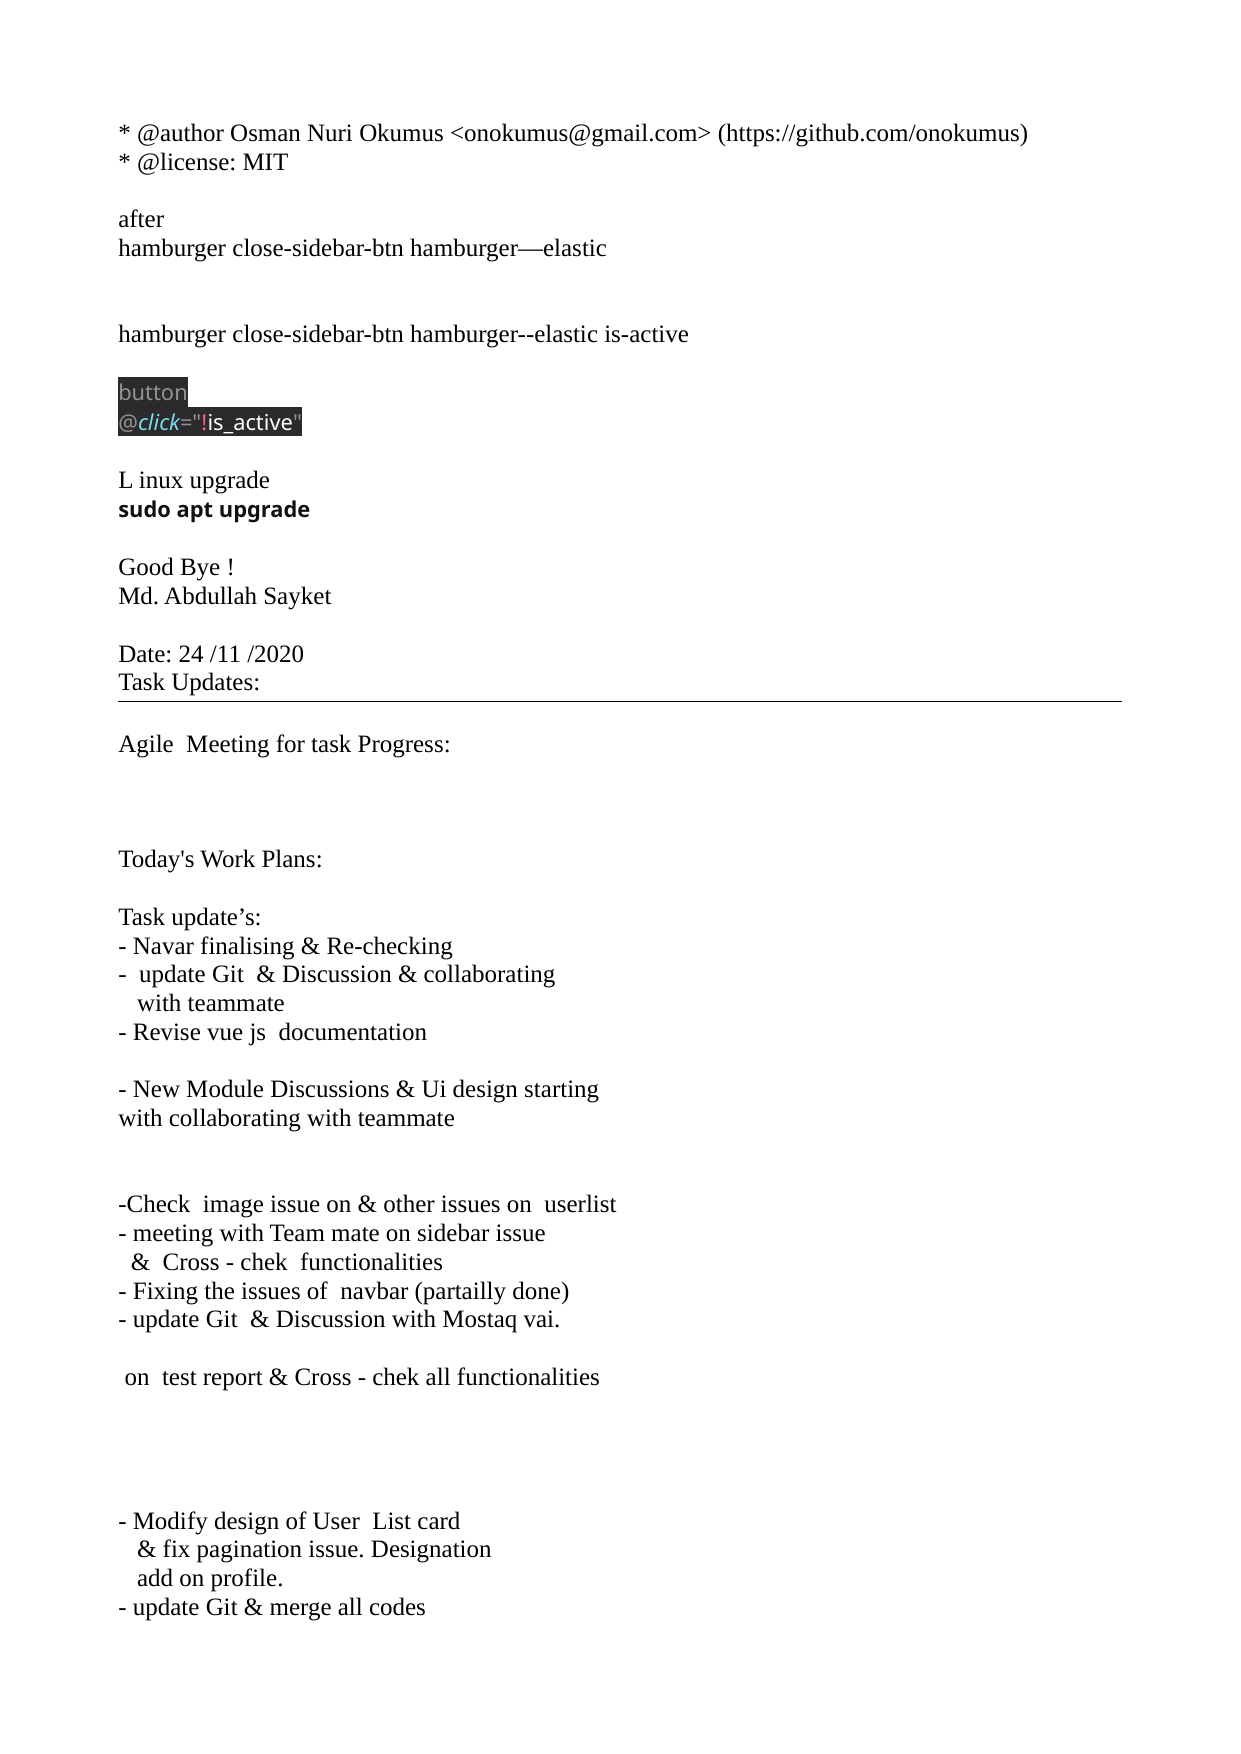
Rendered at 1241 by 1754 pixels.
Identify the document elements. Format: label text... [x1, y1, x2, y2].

text with teammate [118, 988, 1122, 1017]
text - New Module Discussions & Ui design starting [118, 1074, 1122, 1103]
text @click="!is_active" [118, 407, 1122, 436]
text add on profile. [118, 1563, 1122, 1592]
text hamburger close-sidebar-btn hamburger--elastic is-active [118, 319, 1122, 348]
text Today's Work Plans: [118, 844, 1122, 873]
text Md. Abdullah Sayket [118, 581, 1122, 610]
text after [118, 204, 1122, 233]
text Agile Meeting for task Progress: [118, 729, 1122, 758]
text hamburger close-sidebar-btn hamburger—elastic [118, 233, 1122, 262]
text * @license: MIT [118, 147, 1122, 176]
text - Revise vue js documentation [118, 1017, 1122, 1046]
text sudo apt upgrade [118, 494, 1122, 524]
text Task update’s: [118, 902, 1122, 931]
text - meeting with Team mate on sidebar issue [118, 1218, 1122, 1247]
text L inux upgrade [118, 465, 1122, 494]
text button [118, 377, 1122, 407]
text - Modify design of User List card [118, 1506, 1122, 1534]
text with collaborating with teammate [118, 1103, 1122, 1132]
text - Fixing the issues of navbar (partailly done) [118, 1276, 1122, 1304]
text & Cross - chek functionalities [118, 1247, 1122, 1276]
text Date: 24 /11 /2020 [118, 639, 1122, 667]
text on test report & Cross - chek all functionalities [118, 1362, 1122, 1391]
text - update Git & Discussion & collaborating [118, 959, 1122, 988]
text Task Updates: [118, 667, 1122, 701]
text & fix pagination issue. Designation [118, 1534, 1122, 1563]
text - update Git & merge all codes [118, 1592, 1122, 1621]
text - Navar finalising & Re-checking [118, 931, 1122, 959]
text Good Bye ! [118, 552, 1122, 581]
text * @author Osman Nuri Okumus <onokumus@gmail.com> (https://github.com/onokumus) [118, 118, 1122, 147]
text - update Git & Discussion with Mostaq vai. [118, 1304, 1122, 1333]
text -Check image issue on & other issues on userlist [118, 1189, 1122, 1218]
